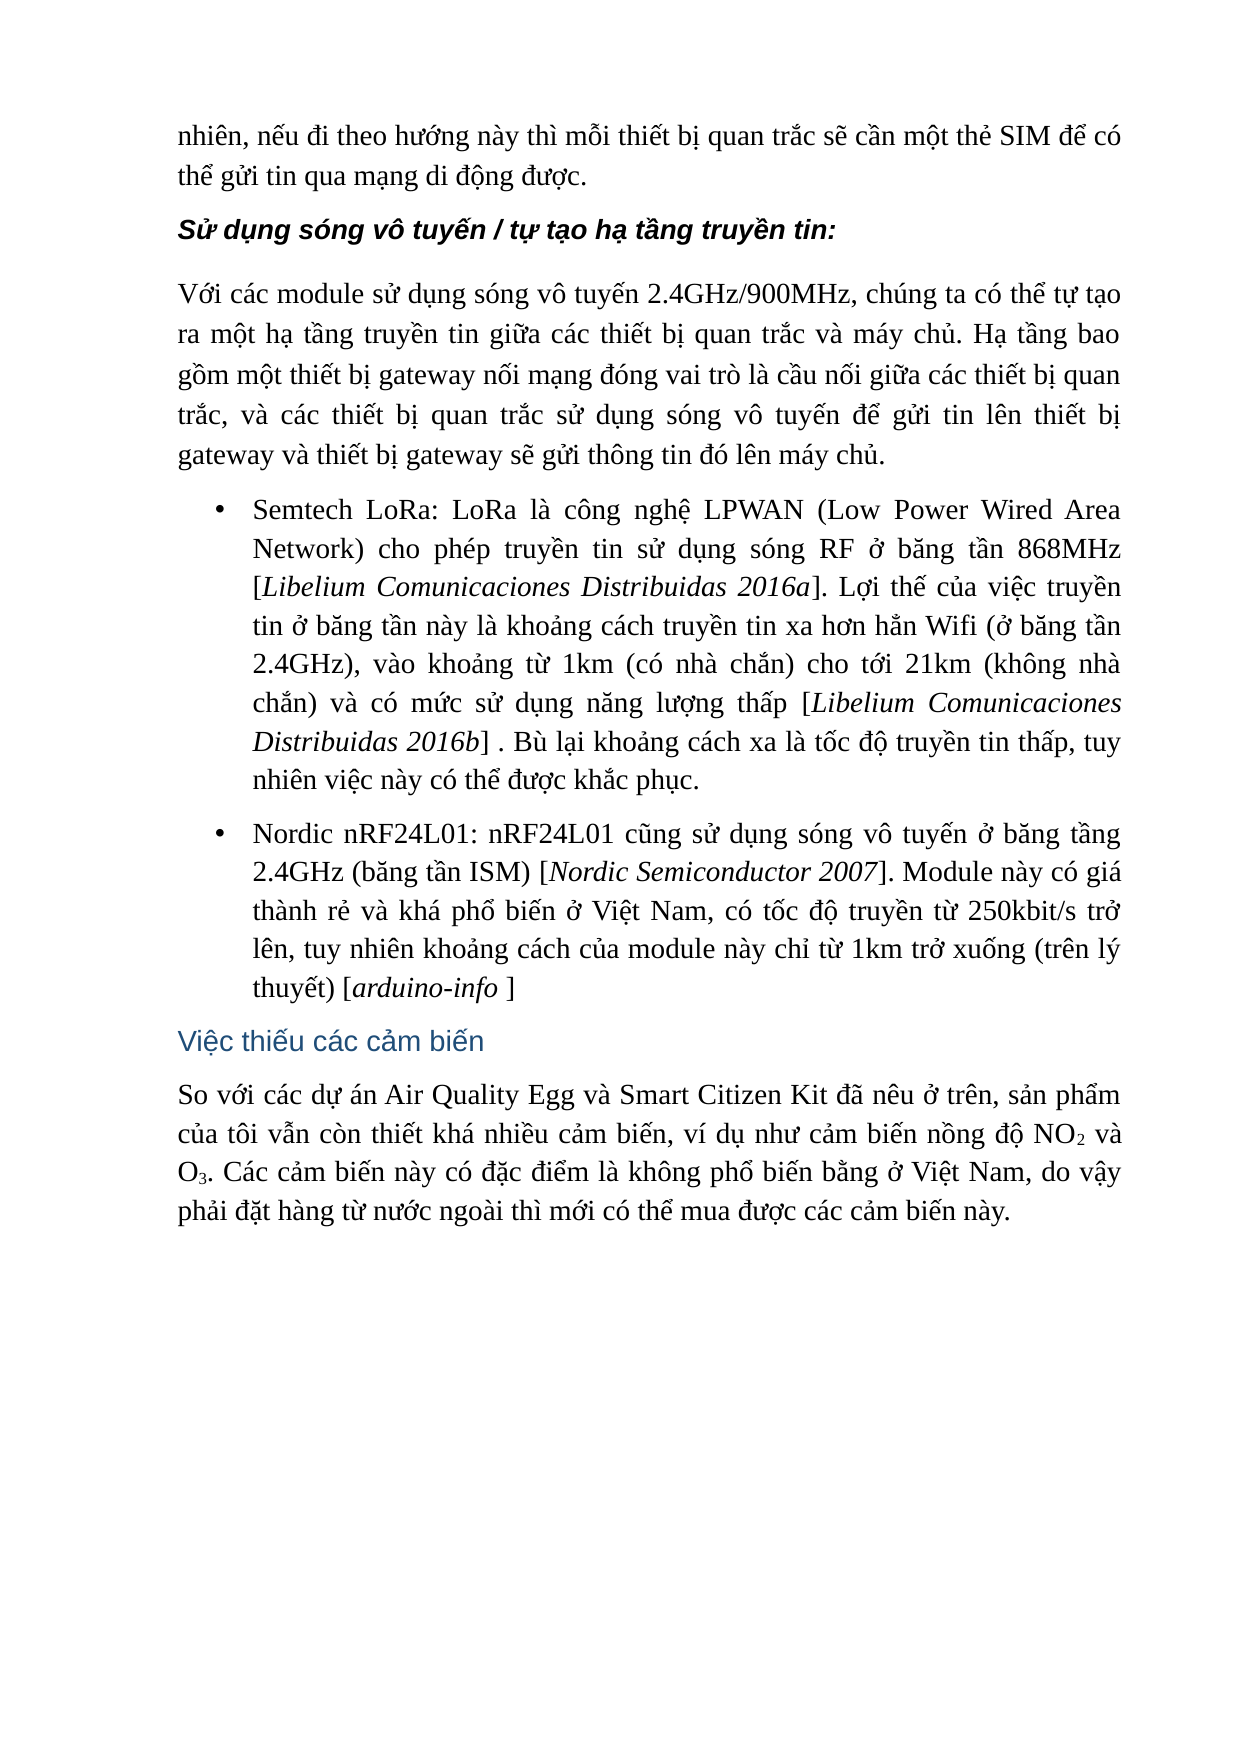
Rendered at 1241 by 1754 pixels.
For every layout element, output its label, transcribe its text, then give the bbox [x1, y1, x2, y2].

text nhiên, nếu đi theo hướng này thì mỗi thiết bị quan trắc sẽ cần một thẻ SIM để có thể gửi tin qua mạng di động được. [177, 118, 1122, 192]
list Nordic nRF24L01: nRF24L01 cũng sử dụng sóng vô tuyến ở băng tầng 2.4GHz (băng tần ISM) [Nordic Semiconductor 2007]. Module này có giá thành rẻ và khá phổ biến ở Việt Nam, có tốc độ truyền từ 250kbit/s trở lên, tuy nhiên khoảng cách của module này chỉ từ 1km trở xuống (trên lý thuyết) [arduino-info ] [215, 816, 1122, 1004]
text So với các dự án Air Quality Egg và Smart Citizen Kit đã nêu ở trên, sản phẩm của tôi vẫn còn thiết khá nhiều cảm biến, ví dụ như cảm biến nồng độ NO2 và O3. Các cảm biến này có đặc điểm là không phổ biến bằng ở Việt Nam, do vậy phải đặt hàng từ nước ngoài thì mới có thể mua được các cảm biến này. [177, 1077, 1122, 1226]
text Với các module sử dụng sóng vô tuyến 2.4GHz/900MHz, chúng ta có thể tự tạo ra một hạ tầng truyền tin giữa các thiết bị quan trắc và máy chủ. Hạ tầng bao gồm một thiết bị gateway nối mạng đóng vai trò là cầu nối giữa các thiết bị quan trắc, và các thiết bị quan trắc sử dụng sóng vô tuyến để gửi tin lên thiết bị gateway và thiết bị gateway sẽ gửi thông tin đó lên máy chủ. [177, 276, 1122, 471]
subtitle Sử dụng sóng vô tuyến / tự tạo hạ tầng truyền tin: [177, 213, 1122, 245]
subtitle Việc thiếu các cảm biến [177, 1024, 1122, 1057]
list Semtech LoRa: LoRa là công nghệ LPWAN (Low Power Wired Area Network) cho phép truyền tin sử dụng sóng RF ở băng tần 868MHz [Libelium Comunicaciones Distribuidas 2016a]. Lợi thế của việc truyền tin ở băng tần này là khoảng cách truyền tin xa hơn hẳn Wifi (ở băng tần 2.4GHz), vào khoảng từ 1km (có nhà chắn) cho tới 21km (không nhà chắn) và có mức sử dụng năng lượng thấp [Libelium Comunicaciones Distribuidas 2016b] . Bù lại khoảng cách xa là tốc độ truyền tin thấp, tuy nhiên việc này có thể được khắc phục. [215, 492, 1122, 796]
